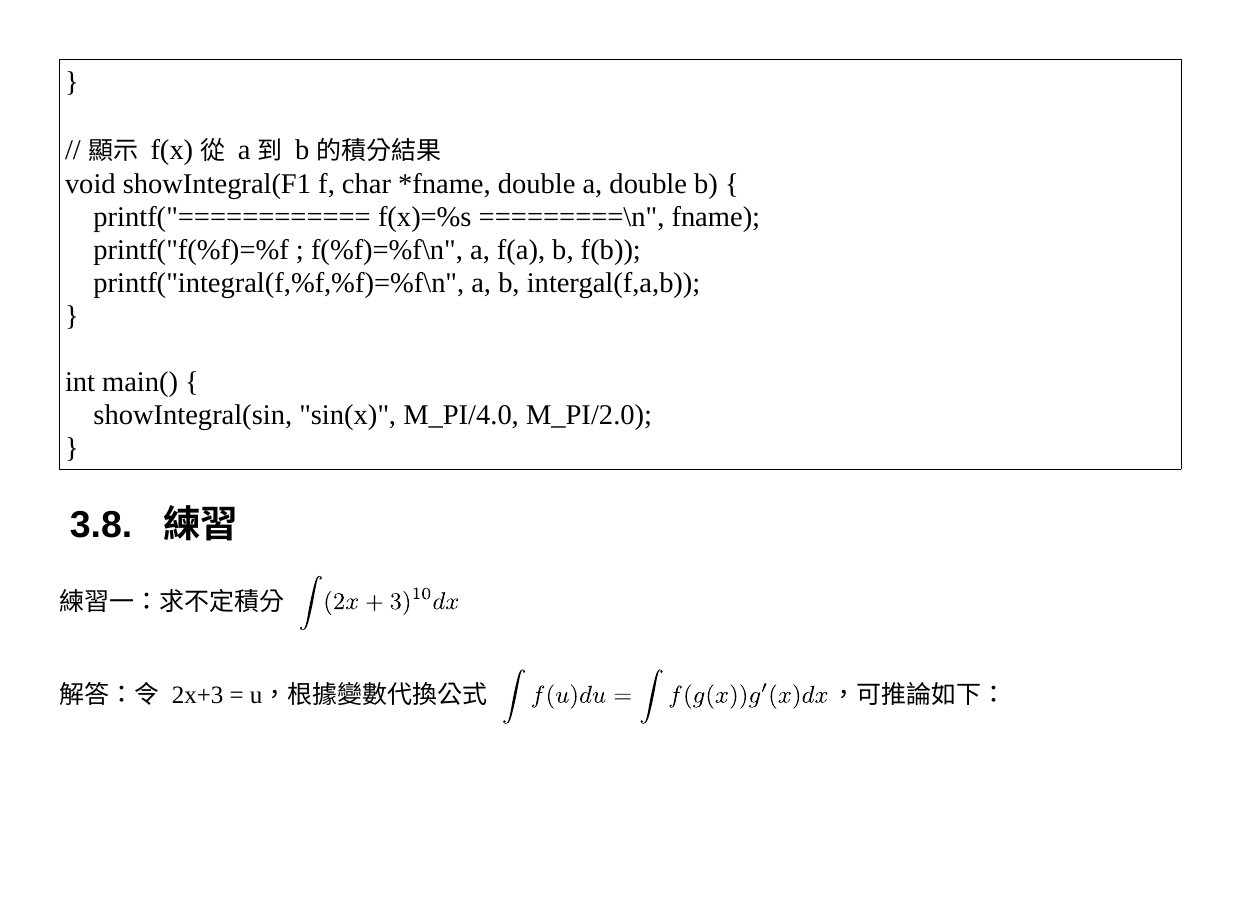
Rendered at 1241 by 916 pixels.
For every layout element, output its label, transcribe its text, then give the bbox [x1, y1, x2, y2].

table_header } // 顯示 f(x) 從 a 到 b 的積分結果 void showIntegral(F1 f, char *fname, double a, double b) { printf("============ f(x)=%s =========\n", fname); printf("f(%f)=%f ; f(%f)=%f\n", a, f(a), b, f(b)); printf("integral(f,%f,%f)=%f\n", a, b, intergal(f,a,b)); } int main() { showIntegral(sin, "sin(x)", M_PI/4.0, M_PI/2.0); } [60, 60, 1181, 469]
subtitle 練習 [59, 494, 1181, 548]
text 解答：令 2x+3 = u，根據變數代換公式 ，可推論如下： [59, 666, 1181, 727]
text 練習一：求不定積分 [59, 573, 1181, 633]
